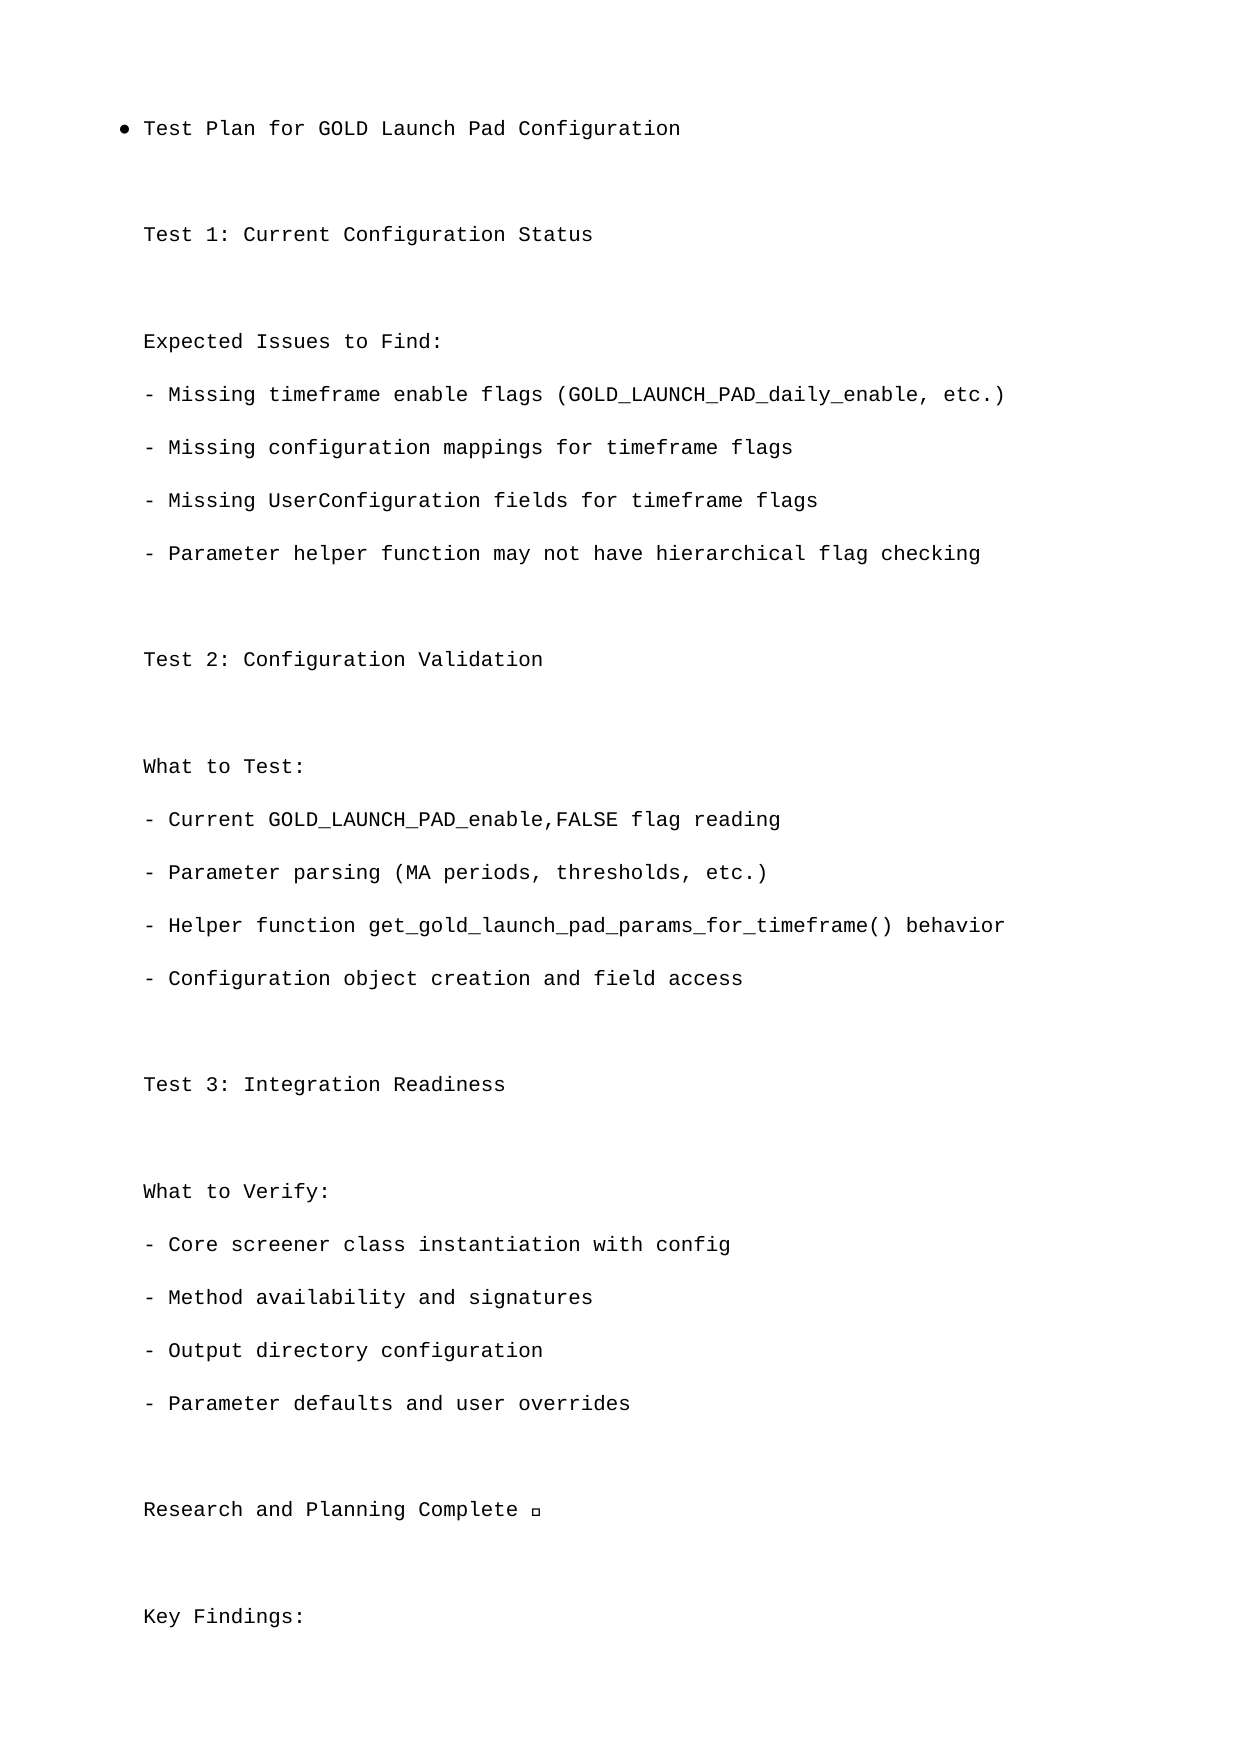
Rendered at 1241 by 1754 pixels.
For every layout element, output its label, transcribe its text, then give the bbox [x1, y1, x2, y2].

text - Parameter defaults and user overrides [118, 1393, 1122, 1417]
text What to Test: [118, 756, 1122, 779]
text ● Test Plan for GOLD Launch Pad Configuration [118, 118, 1122, 142]
text Key Findings: [118, 1606, 1122, 1629]
text - Configuration object creation and field access [118, 968, 1122, 992]
text - Parameter helper function may not have hierarchical flag checking [118, 543, 1122, 567]
text - Method availability and signatures [118, 1287, 1122, 1311]
text - Missing UserConfiguration fields for timeframe flags [118, 490, 1122, 514]
text - Current GOLD_LAUNCH_PAD_enable,FALSE flag reading [118, 809, 1122, 832]
text - Output directory configuration [118, 1340, 1122, 1364]
text - Core screener class instantiation with config [118, 1234, 1122, 1257]
text Expected Issues to Find: [118, 331, 1122, 354]
text - Missing timeframe enable flags (GOLD_LAUNCH_PAD_daily_enable, etc.) [118, 384, 1122, 407]
text Research and Planning Complete ✅ [118, 1499, 1122, 1523]
text - Helper function get_gold_launch_pad_params_for_timeframe() behavior [118, 915, 1122, 939]
text What to Verify: [118, 1181, 1122, 1204]
text Test 3: Integration Readiness [118, 1074, 1122, 1098]
text Test 1: Current Configuration Status [118, 224, 1122, 248]
text Test 2: Configuration Validation [118, 649, 1122, 673]
text - Parameter parsing (MA periods, thresholds, etc.) [118, 862, 1122, 886]
text - Missing configuration mappings for timeframe flags [118, 437, 1122, 461]
